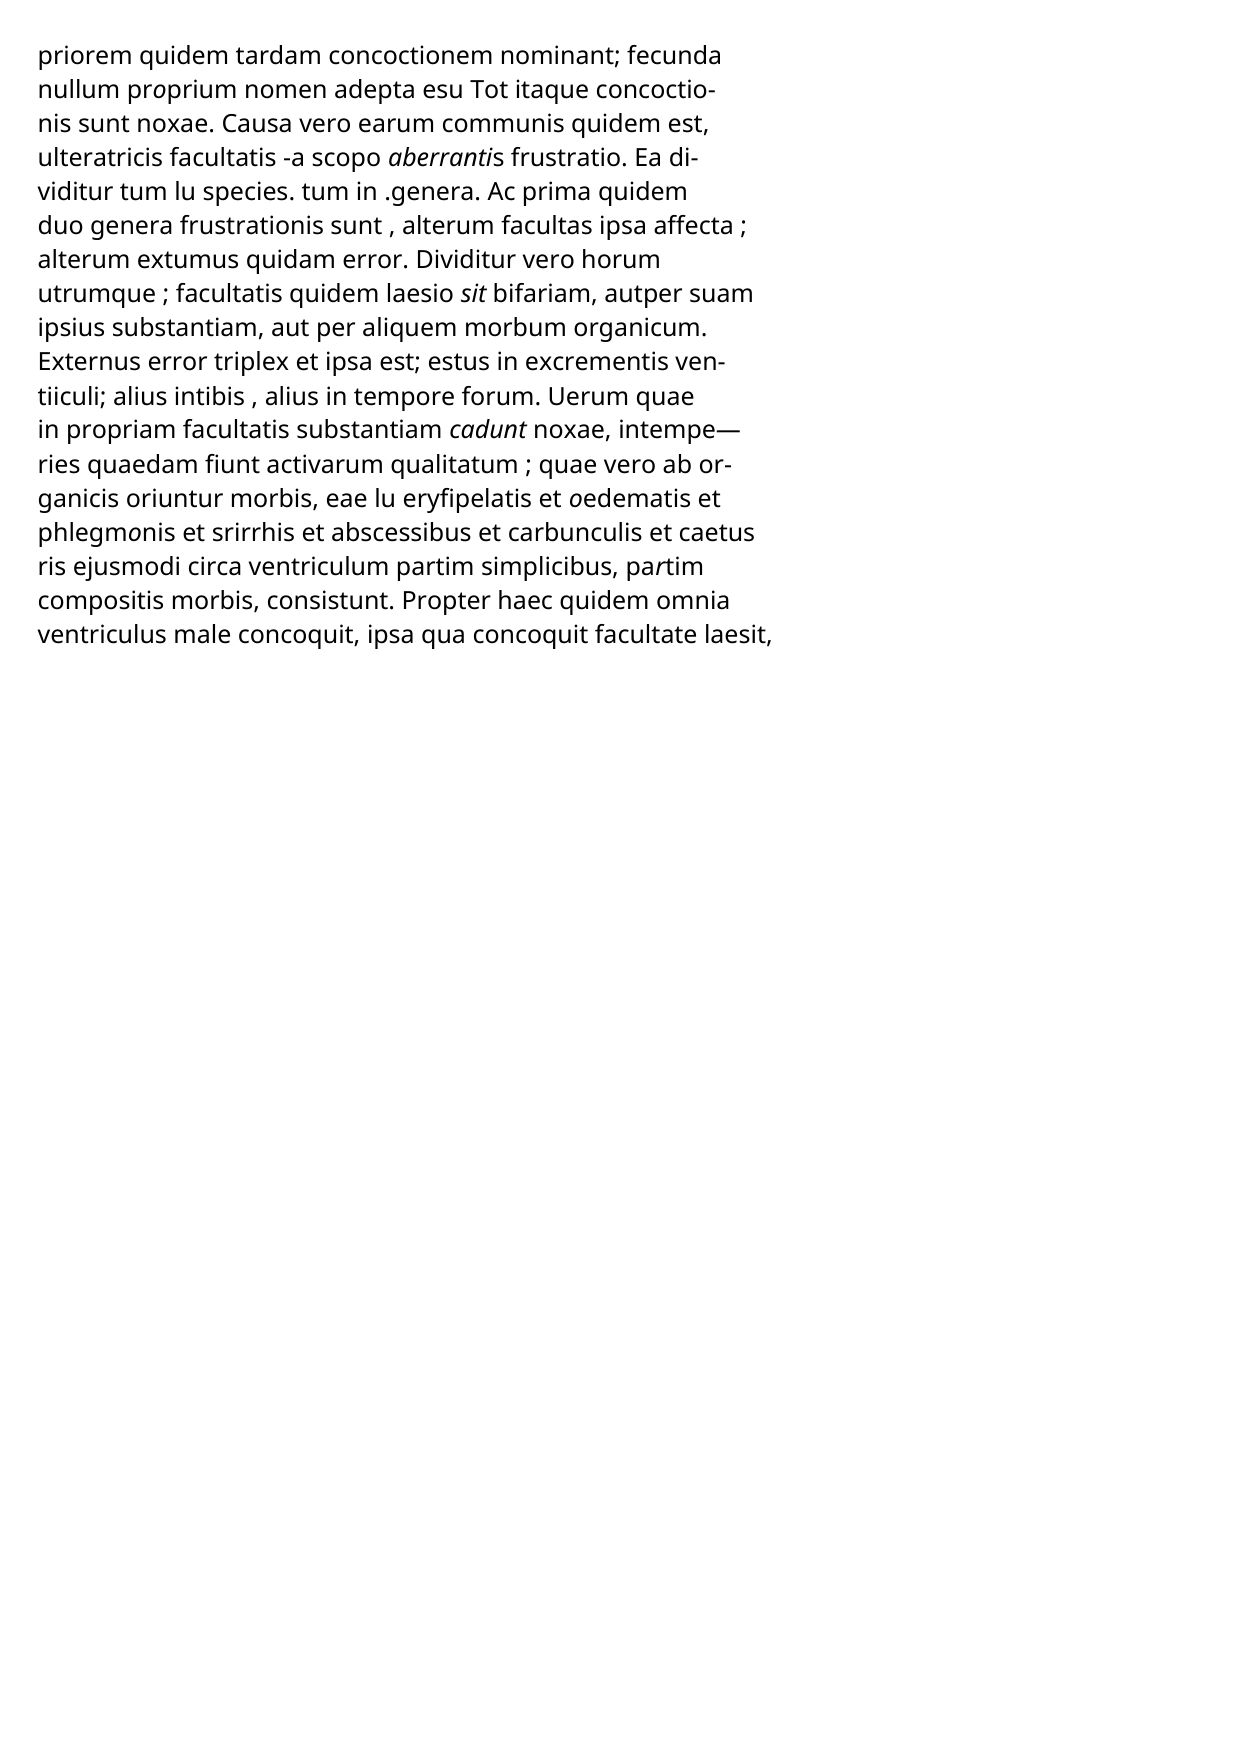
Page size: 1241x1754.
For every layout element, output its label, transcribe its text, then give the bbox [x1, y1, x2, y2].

text priorem quidem tardam concoctionem nominant; fecunda nullum proprium nomen adepta esu Tot itaque concoctio- nis sunt noxae. Causa vero earum communis quidem est, ulteratricis facultatis -a scopo aberrantis frustratio. Ea di- viditur tum lu species. tum in .genera. Ac prima quidem duo genera frustrationis sunt , alterum facultas ipsa affecta ; alterum extumus quidam error. Dividitur vero horum utrumque ; facultatis quidem laesio sit bifariam, autper suam ipsius substantiam, aut per aliquem morbum organicum. Externus error triplex et ipsa est; estus in excrementis ven- tiiculi; alius intibis , alius in tempore forum. Uerum quae in propriam facultatis substantiam cadunt noxae, intempe— ries quaedam fiunt activarum qualitatum ; quae vero ab or- ganicis oriuntur morbis, eae lu eryfipelatis et oedematis et phlegmonis et srirrhis et abscessibus et carbunculis et caetus ris ejusmodi circa ventriculum partim simplicibus, partim compositis morbis, consistunt. Propter haec quidem omnia ventriculus male concoquit, ipsa qua concoquit facultate laesit, [37, 37, 1203, 651]
